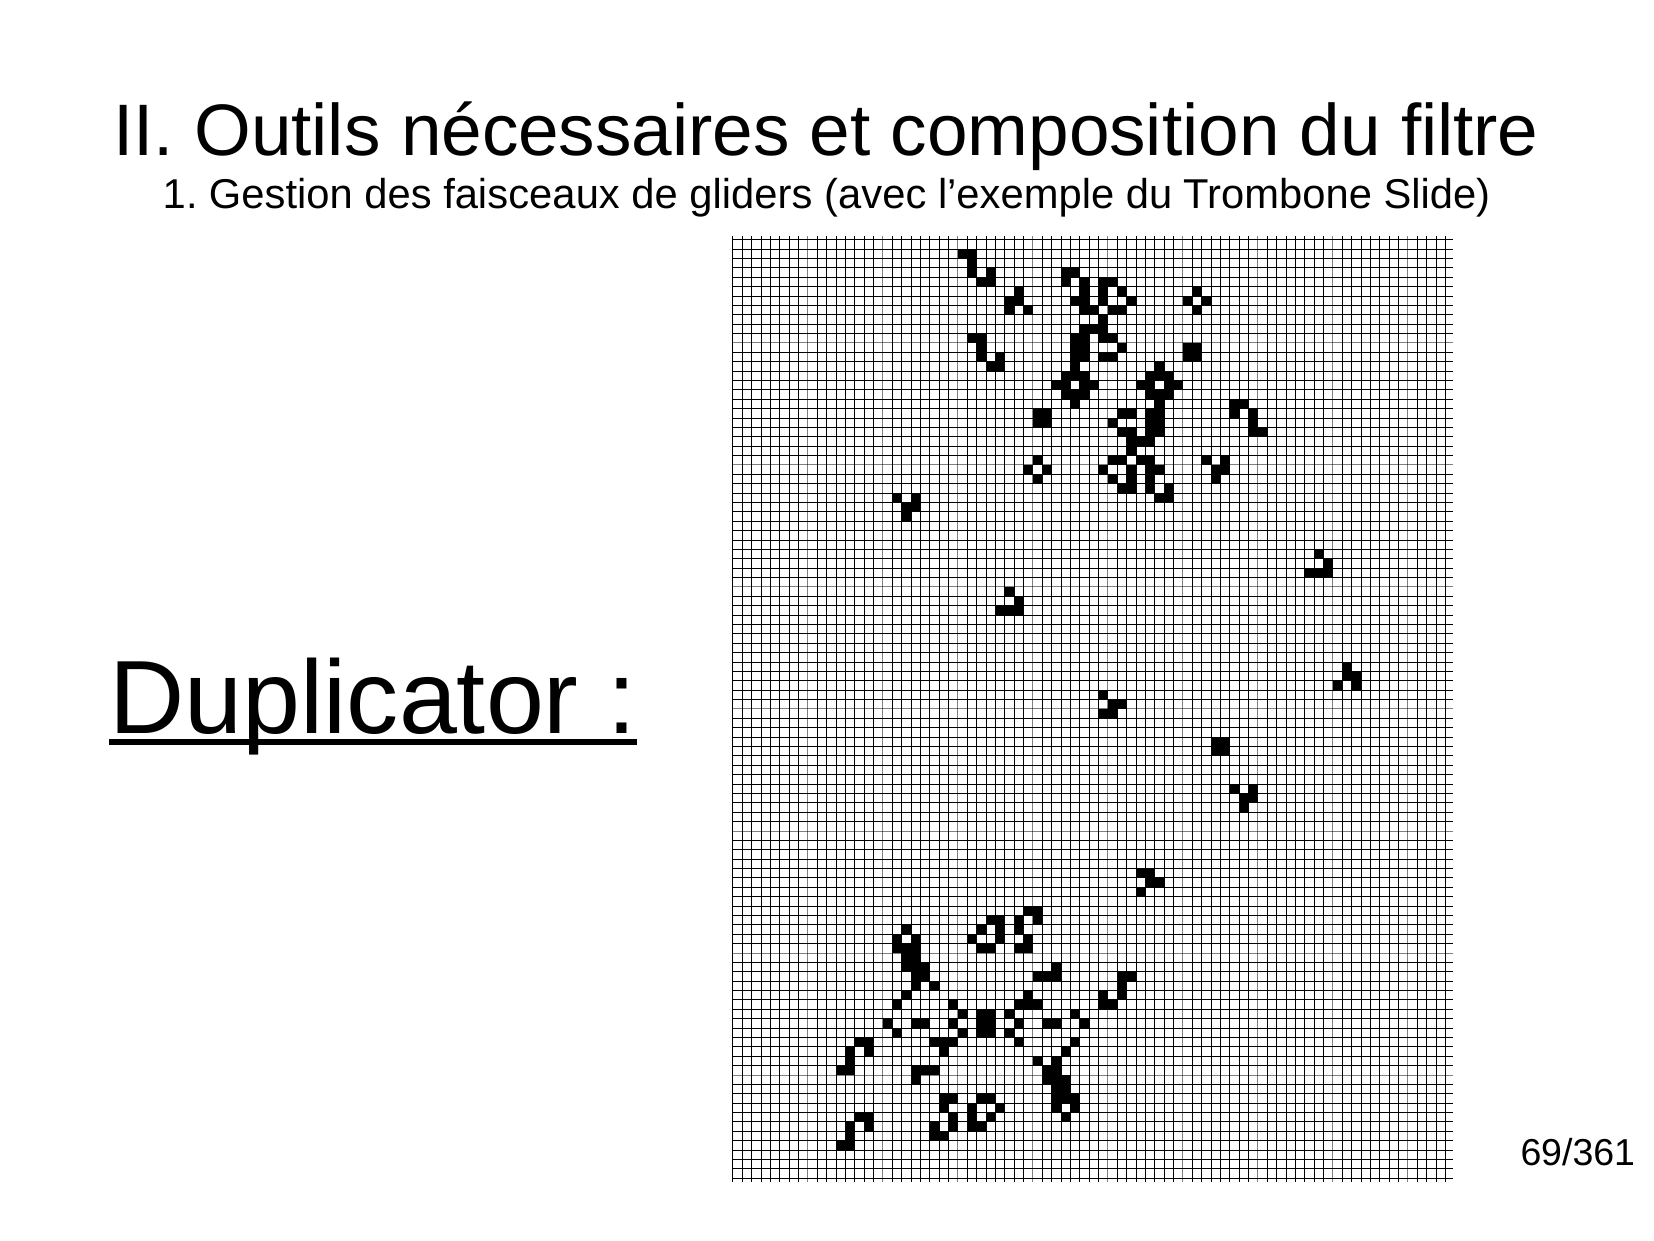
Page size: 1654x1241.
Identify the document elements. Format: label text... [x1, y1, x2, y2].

picture [732, 236, 1453, 1182]
text_box <number>/361 [1505, 1124, 1654, 1182]
title II. Outils nécessaires et composition du filtre 1. Gestion des faisceaux de gliders (avec l’exemple du Trombone Slide) [82, 49, 1571, 257]
text_box Duplicator : [94, 631, 652, 763]
